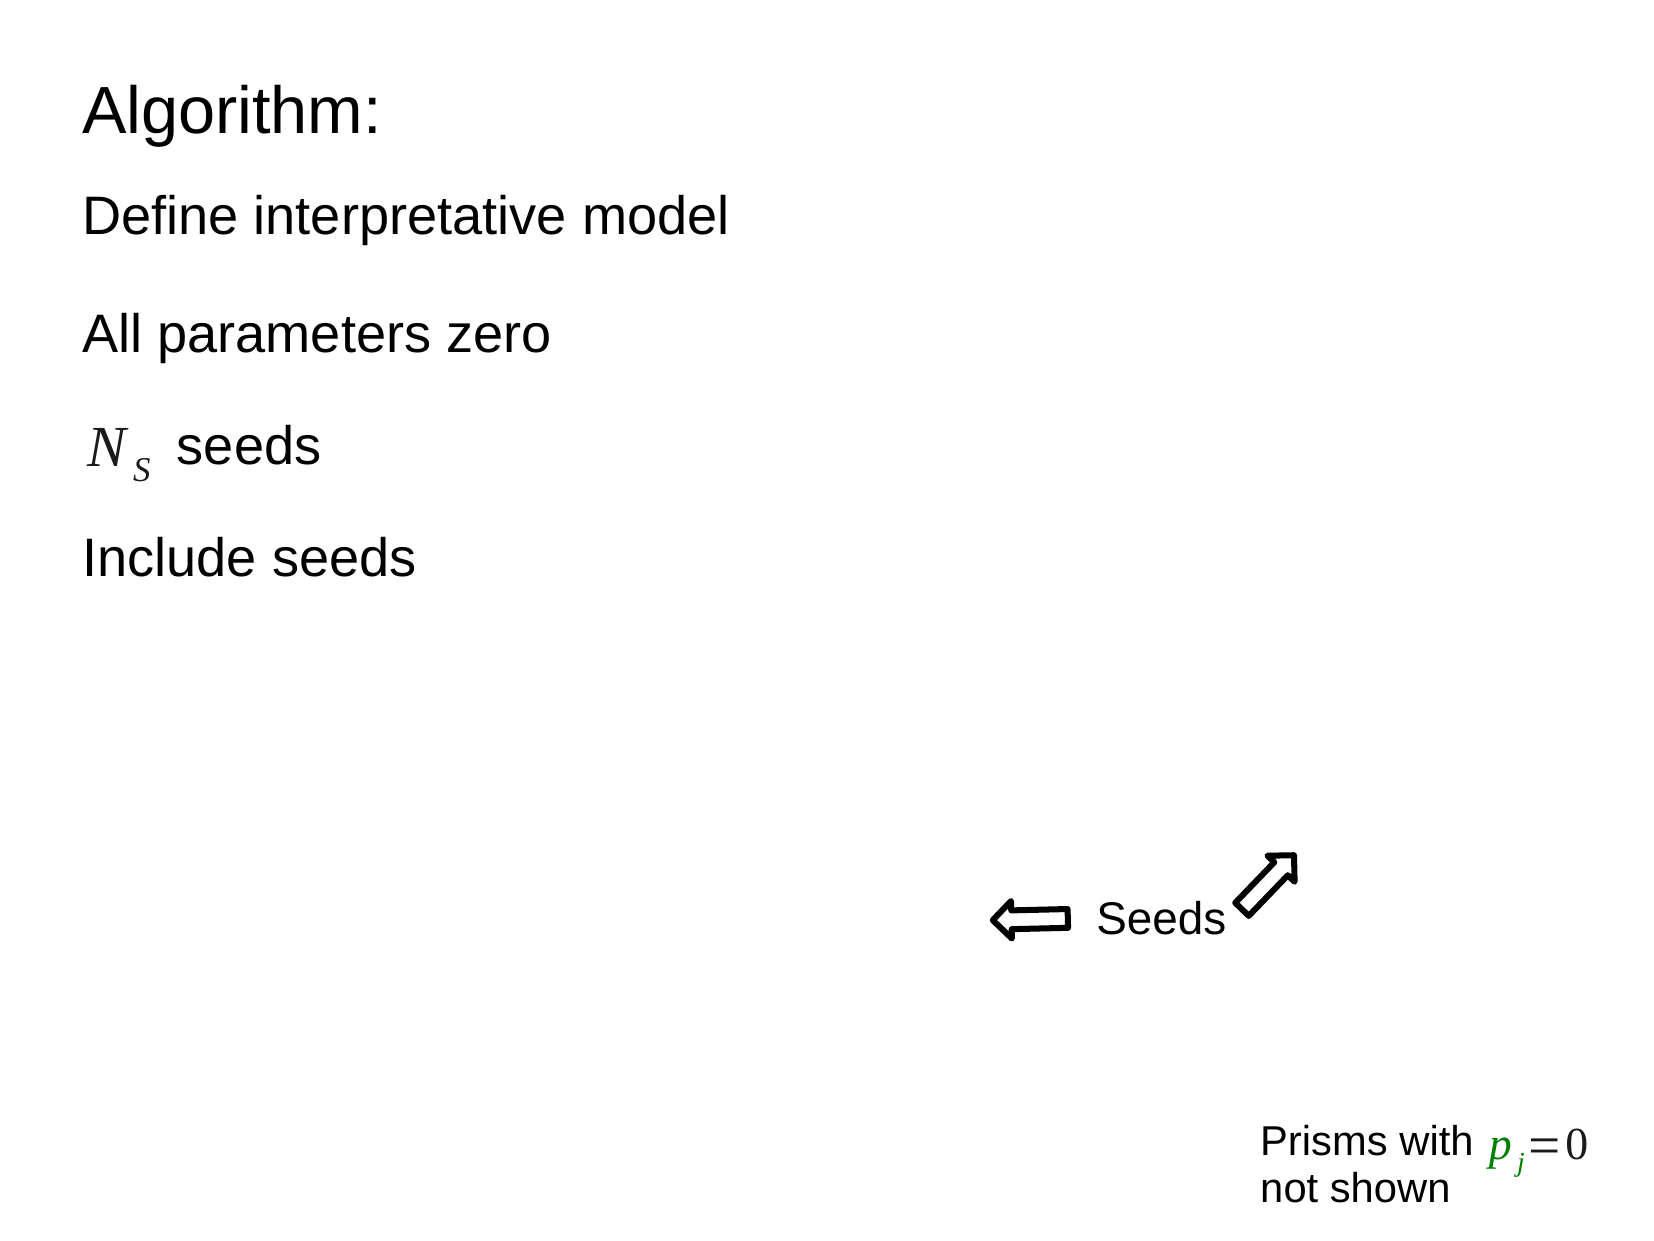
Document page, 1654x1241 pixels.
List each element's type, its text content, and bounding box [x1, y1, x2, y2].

text_box Algorithm: [67, 65, 397, 164]
chart [76, 413, 157, 492]
text_box Include seeds [67, 520, 433, 603]
text_box All parameters zero [67, 295, 568, 379]
text_box [1237, 1087, 1613, 1241]
chart [1476, 1117, 1595, 1179]
picture [556, 202, 1651, 1240]
text_box Seeds [1081, 885, 1242, 958]
text_box seeds [161, 408, 337, 491]
text_box Prisms with not shown [1245, 1110, 1501, 1230]
text_box Define interpretative model [67, 177, 745, 260]
